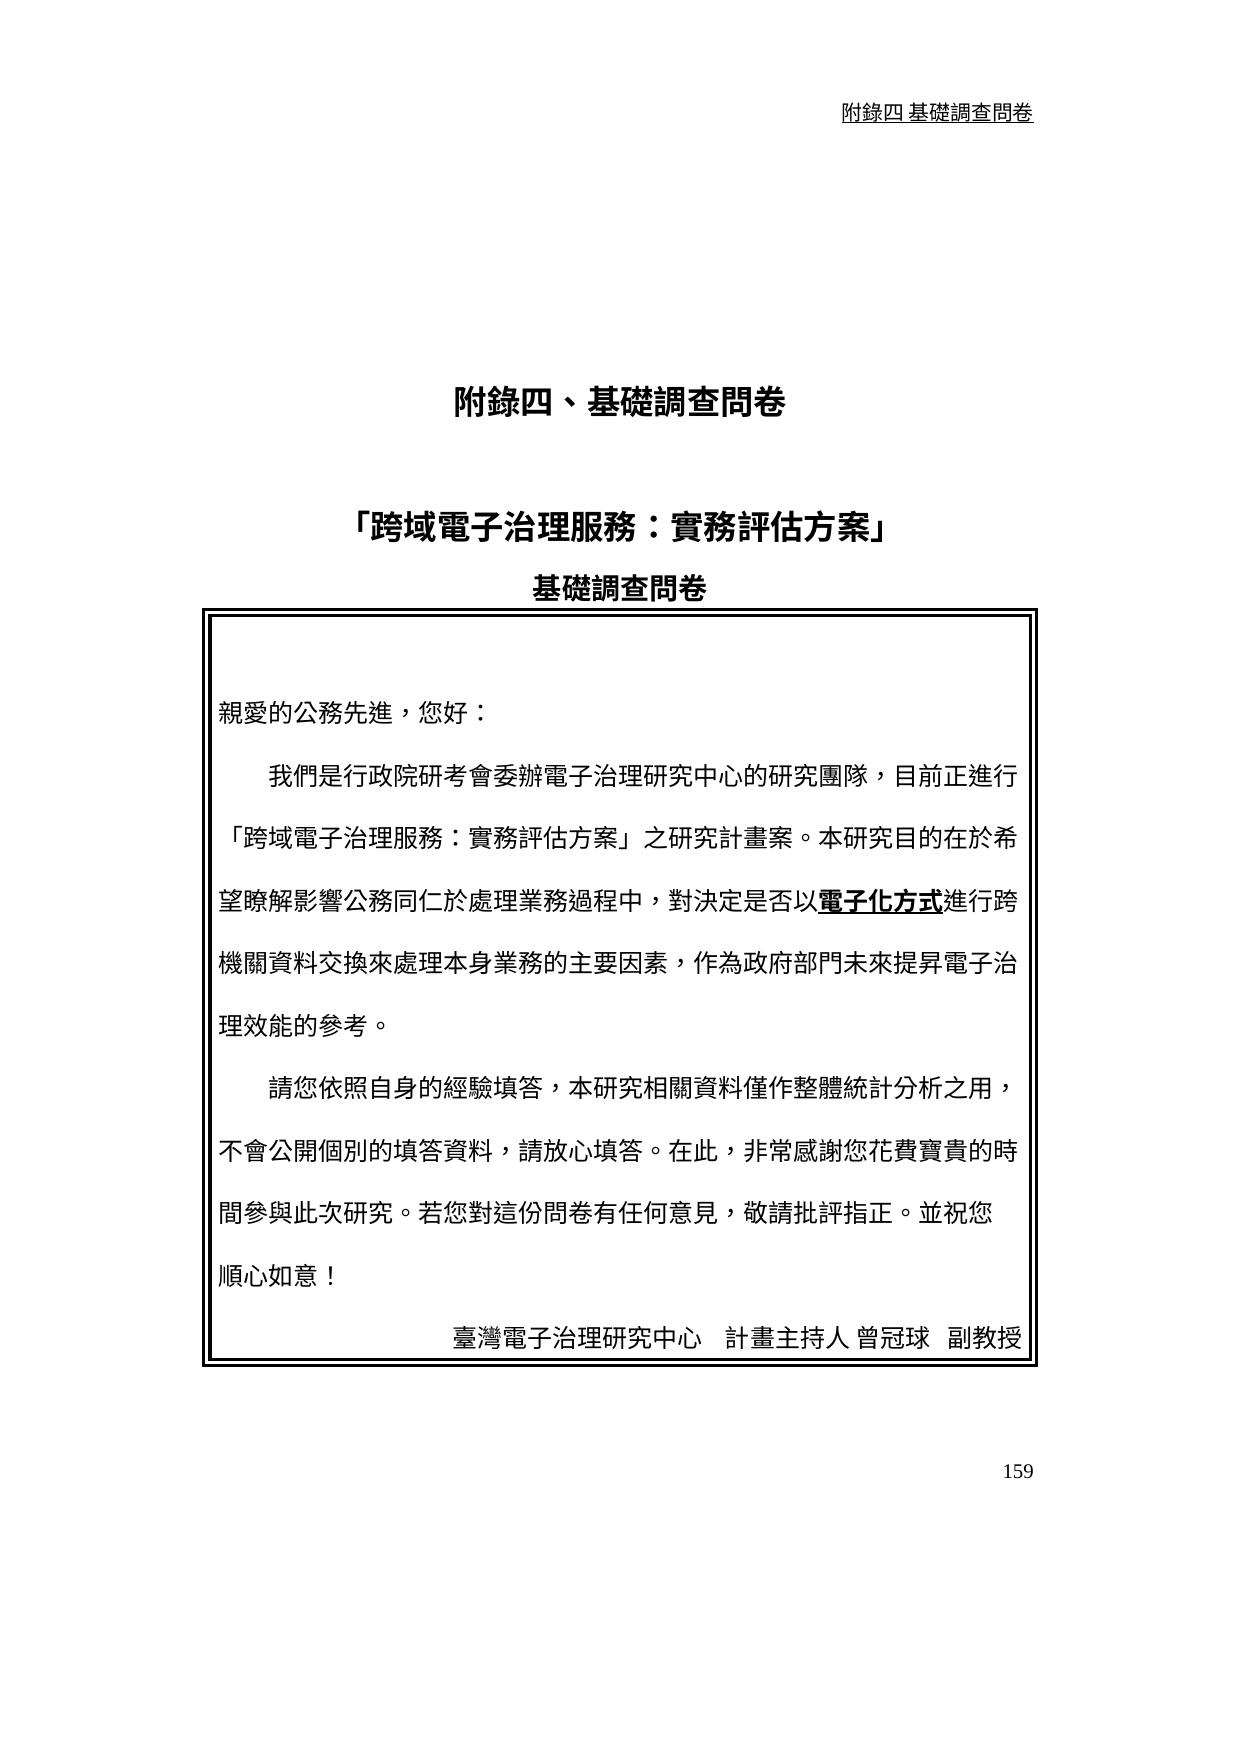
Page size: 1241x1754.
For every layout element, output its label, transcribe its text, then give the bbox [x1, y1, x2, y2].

text 「跨域電子治理服務：實務評估方案」 [207, 483, 1033, 545]
text 附錄四、基礎調查問卷 [207, 358, 1033, 420]
table_header 親愛的公務先進，您好： 我們是行政院研考會委辦電子治理研究中心的研究團隊，目前正進行「跨域電子治理服務：實務評估方案」之研究計畫案。本研究目的在於希望瞭解影響公務同仁於處理業務過程中，對決定是否以電子化方式進行跨機關資料交換來處理本身業務的主要因素，作為政府部門未來提昇電子治理效能的參考。 請您依照自身的經驗填答，本研究相關資料僅作整體統計分析之用，不會公開個別的填答資料，請放心填答。在此，非常感謝您花費寶貴的時間參與此次研究。若您對這份問卷有任何意見，敬請批評指正。並祝您 順心如意！ 臺灣電子治理研究中心 計畫主持人 曾冠球 副教授 [207, 611, 1033, 1358]
text 基礎調查問卷 [207, 545, 1033, 608]
